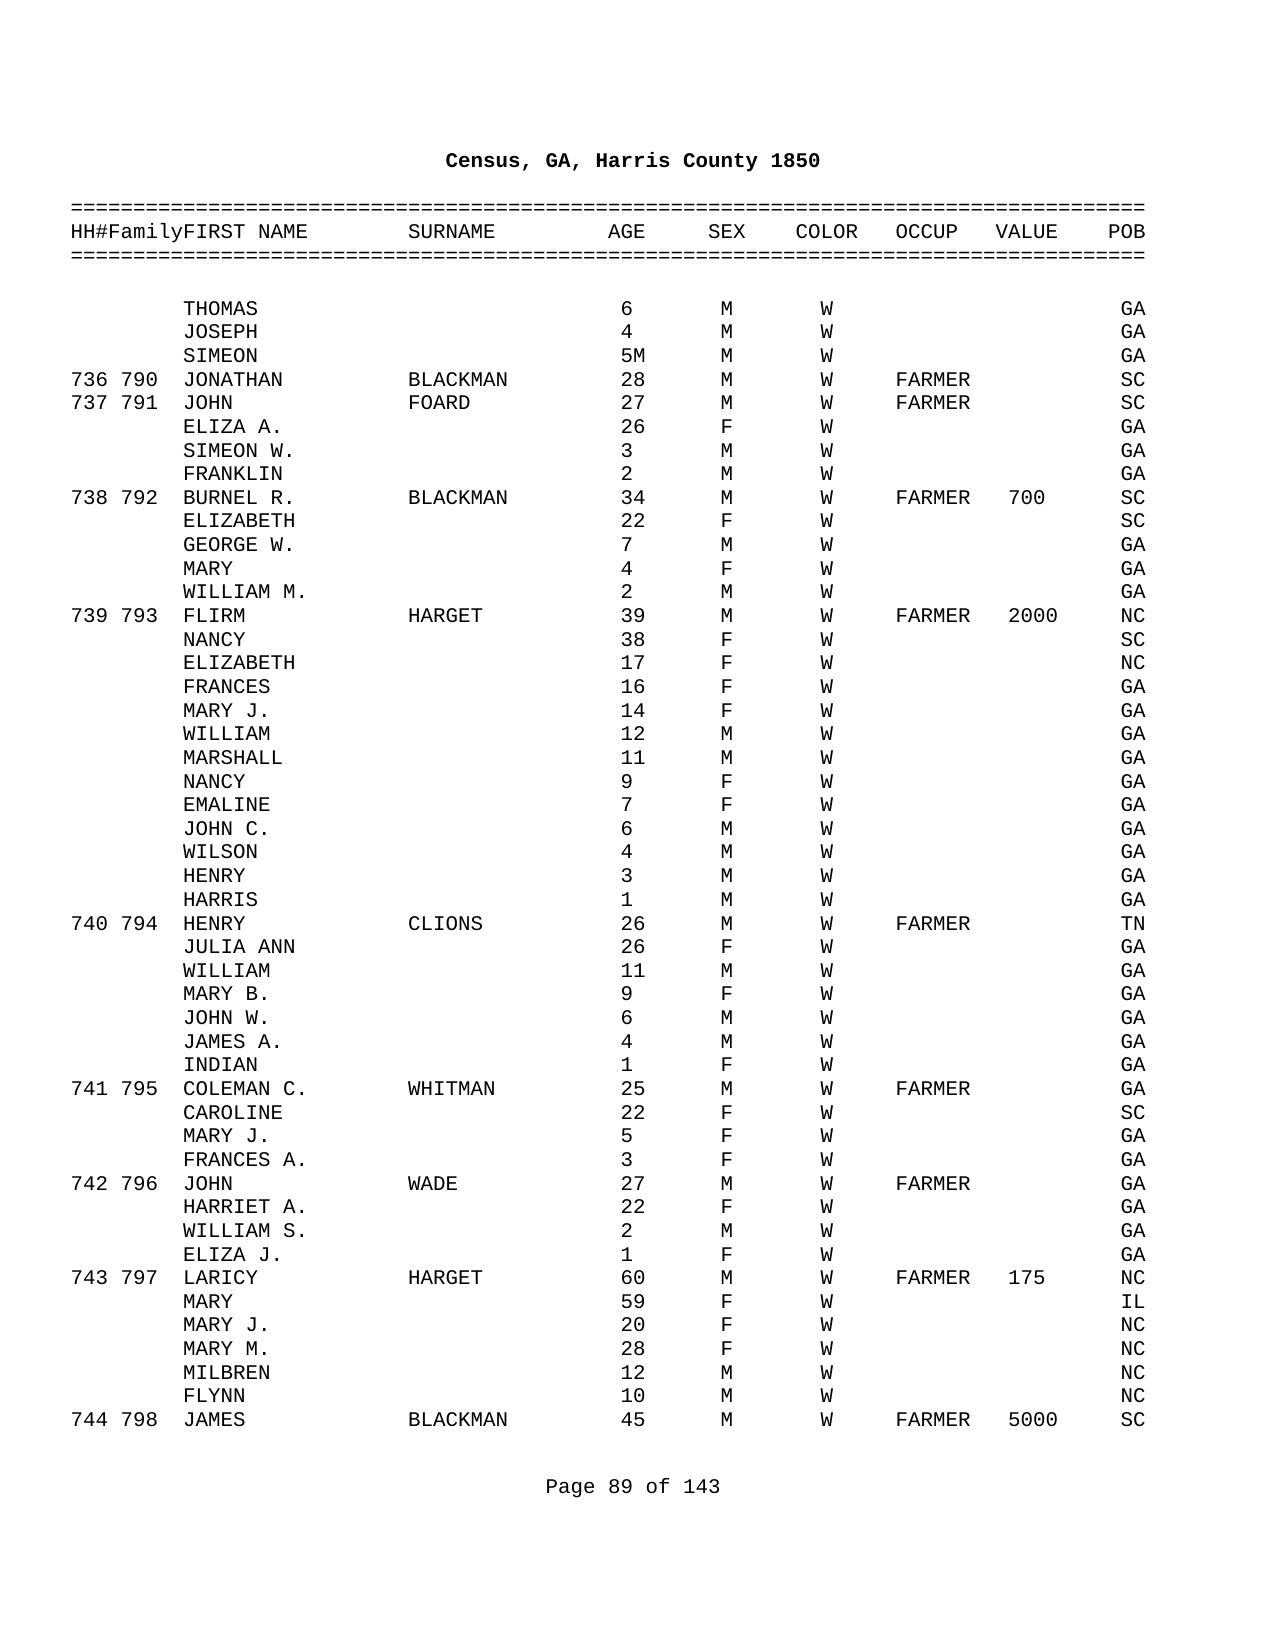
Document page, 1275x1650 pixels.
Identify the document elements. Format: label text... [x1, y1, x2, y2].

text Emaline 7 F W GA [70, 794, 1195, 818]
text Nancy 38 F W SC [70, 629, 1195, 652]
text 738 792 Burnel R. BLACKMAN 34 M W farmer 700 SC [70, 487, 1195, 511]
text Wilson 4 M W GA [70, 842, 1195, 865]
text Franklin 2 M W GA [70, 463, 1195, 487]
text 742 796 John WADE 27 M W farmer GA [70, 1173, 1195, 1196]
text Milbren 12 M W NC [70, 1362, 1195, 1385]
text Eliza A. 26 F W GA [70, 416, 1195, 439]
text Mary B. 9 F W GA [70, 983, 1195, 1007]
text Mary J. 20 F W NC [70, 1314, 1195, 1338]
text John W. 6 M W GA [70, 1007, 1195, 1031]
text Julia Ann 26 F W GA [70, 936, 1195, 960]
text 739 793 Flirm HARGET 39 M W farmer 2000 NC [70, 605, 1195, 629]
text William S. 2 M W GA [70, 1220, 1195, 1243]
text Elizabeth 17 F W NC [70, 652, 1195, 676]
text Henry 3 M W GA [70, 865, 1195, 889]
text 744 798 James BLACKMAN 45 M W farmer 5000 SC [70, 1409, 1195, 1433]
text Joseph 4 M W GA [70, 321, 1195, 345]
text Mary J. 5 F W GA [70, 1125, 1195, 1149]
text Elizabeth 22 F W SC [70, 511, 1195, 534]
text Eliza J. 1 F W GA [70, 1243, 1195, 1267]
text William 12 M W GA [70, 723, 1195, 747]
text Frances A. 3 F W GA [70, 1149, 1195, 1173]
text Indian 1 F W GA [70, 1054, 1195, 1078]
text Mary 59 F W IL [70, 1291, 1195, 1314]
text Mary 4 F W GA [70, 558, 1195, 581]
text 740 794 Henry CLIONS 26 M W farmer TN [70, 912, 1195, 936]
text Caroline 22 F W SC [70, 1102, 1195, 1125]
text Marshall 11 M W GA [70, 747, 1195, 771]
text Thomas 6 M W GA [70, 298, 1195, 321]
text Harris 1 M W GA [70, 889, 1195, 912]
text Harriet A. 22 F W GA [70, 1196, 1195, 1220]
text Simeon W. 3 M W GA [70, 439, 1195, 463]
text James A. 4 M W GA [70, 1031, 1195, 1054]
text Nancy 9 F W GA [70, 771, 1195, 794]
text 743 797 Laricy HARGET 60 M W farmer 175 NC [70, 1267, 1195, 1291]
text William M. 2 M W GA [70, 581, 1195, 605]
text 741 795 Coleman C. WHITMAN 25 M W farmer GA [70, 1078, 1195, 1102]
text Flynn 10 M W NC [70, 1385, 1195, 1409]
text George W. 7 M W GA [70, 534, 1195, 558]
text 737 791 John FOARD 27 M W farmer SC [70, 392, 1195, 416]
text John C. 6 M W GA [70, 818, 1195, 842]
text Simeon 5m M W GA [70, 345, 1195, 369]
text Mary J. 14 F W GA [70, 700, 1195, 723]
text 736 790 Jonathan BLACKMAN 28 M W farmer SC [70, 369, 1195, 392]
text Frances 16 F W GA [70, 676, 1195, 700]
text William 11 M W GA [70, 960, 1195, 983]
text Mary M. 28 F W NC [70, 1338, 1195, 1362]
